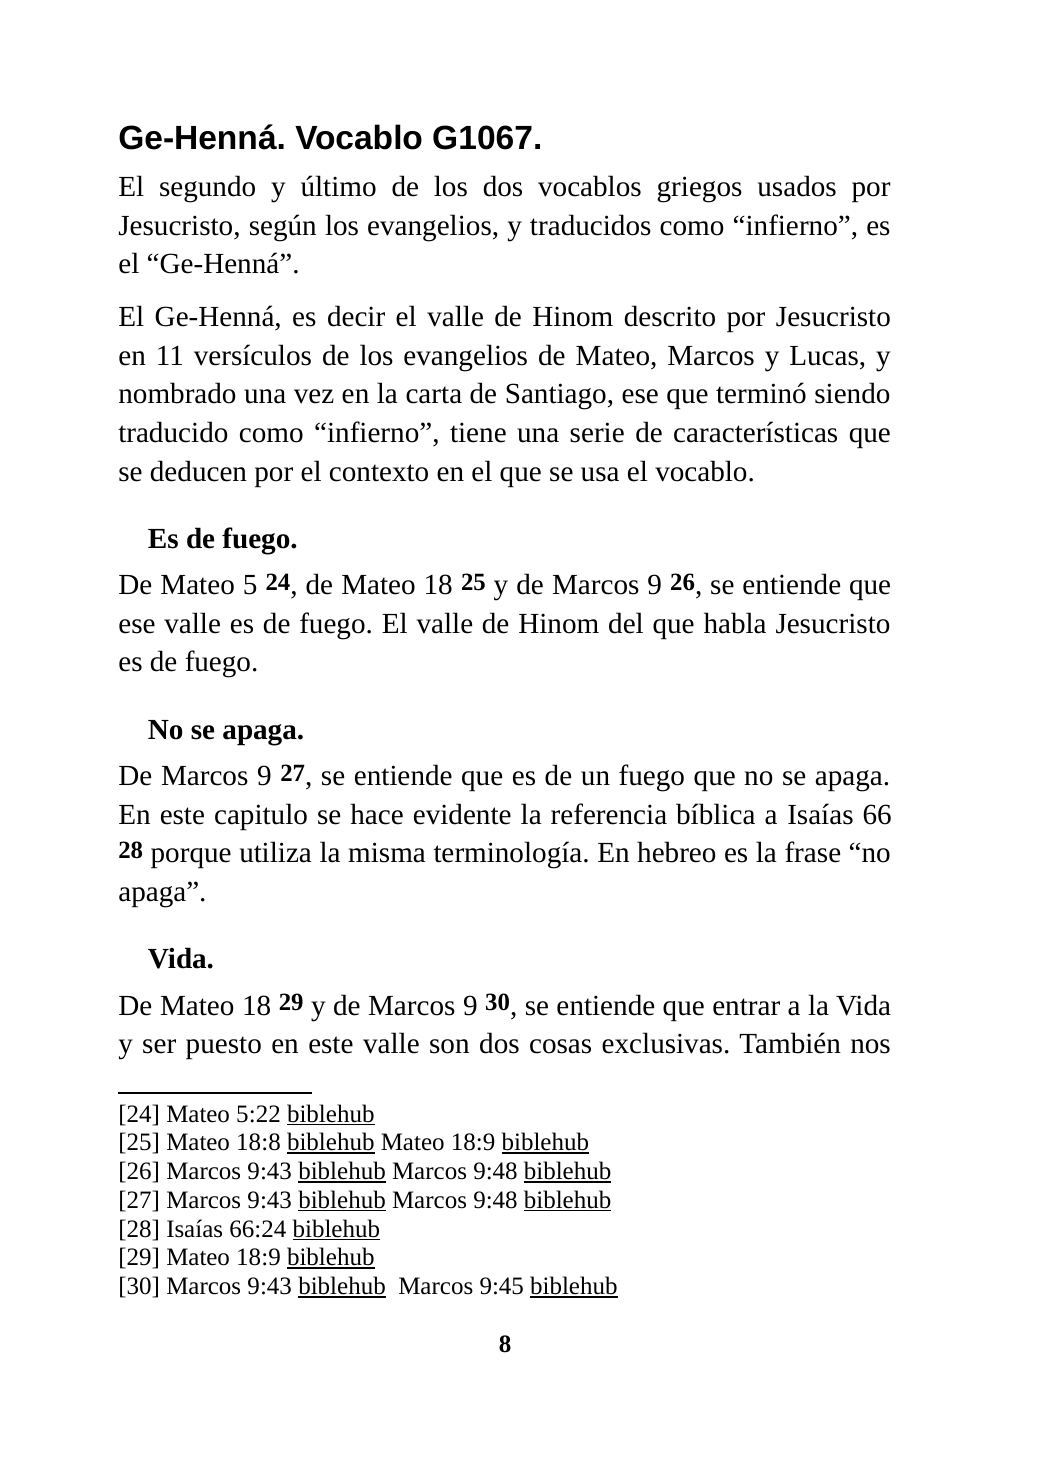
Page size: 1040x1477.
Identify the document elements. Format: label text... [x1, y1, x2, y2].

text Mateo 18:8 biblehub Mateo 18:9 biblehub [118, 1127, 892, 1156]
text Mateo 18:9 biblehub [118, 1242, 892, 1271]
subtitle No se apaga. [148, 712, 892, 746]
text Mateo 5:22 biblehub [118, 1099, 892, 1127]
text De Marcos 9 , se entiende que es de un fuego que no se apaga. En este capitulo se hace evidente la referencia bíblica a Isaías 66 porque utiliza la misma terminología. En hebreo es la frase “no apaga”. [118, 758, 892, 907]
text Marcos 9:43 biblehub Marcos 9:48 biblehub [118, 1185, 892, 1214]
text El segundo y último de los dos vocablos griegos usados por Jesucristo, según los evangelios, y traducidos como “infierno”, es el “Ge-Henná”. [118, 169, 892, 280]
text De Mateo 5 , de Mateo 18 y de Marcos 9 , se entiende que ese valle es de fuego. El valle de Hinom del que habla Jesucristo es de fuego. [118, 567, 892, 678]
text De Mateo 18 y de Marcos 9 , se entiende que entrar a la Vida y ser puesto en este valle son dos cosas exclusivas. También nos [118, 988, 892, 1060]
text Isaías 66:24 biblehub [118, 1214, 892, 1242]
text Marcos 9:43 biblehub Marcos 9:45 biblehub [118, 1271, 892, 1300]
subtitle Ge-Henná. Vocablo G1067. [118, 118, 892, 157]
subtitle Es de fuego. [148, 521, 892, 555]
text Marcos 9:43 biblehub Marcos 9:48 biblehub [118, 1156, 892, 1185]
subtitle Vida. [148, 942, 892, 975]
text El Ge-Henná, es decir el valle de Hinom descrito por Jesucristo en 11 versículos de los evangelios de Mateo, Marcos y Lucas, y nombrado una vez en la carta de Santiago, ese que terminó siendo traducido como “infierno”, tiene una serie de características que se deducen por el contexto en el que se usa el vocablo. [118, 299, 892, 487]
